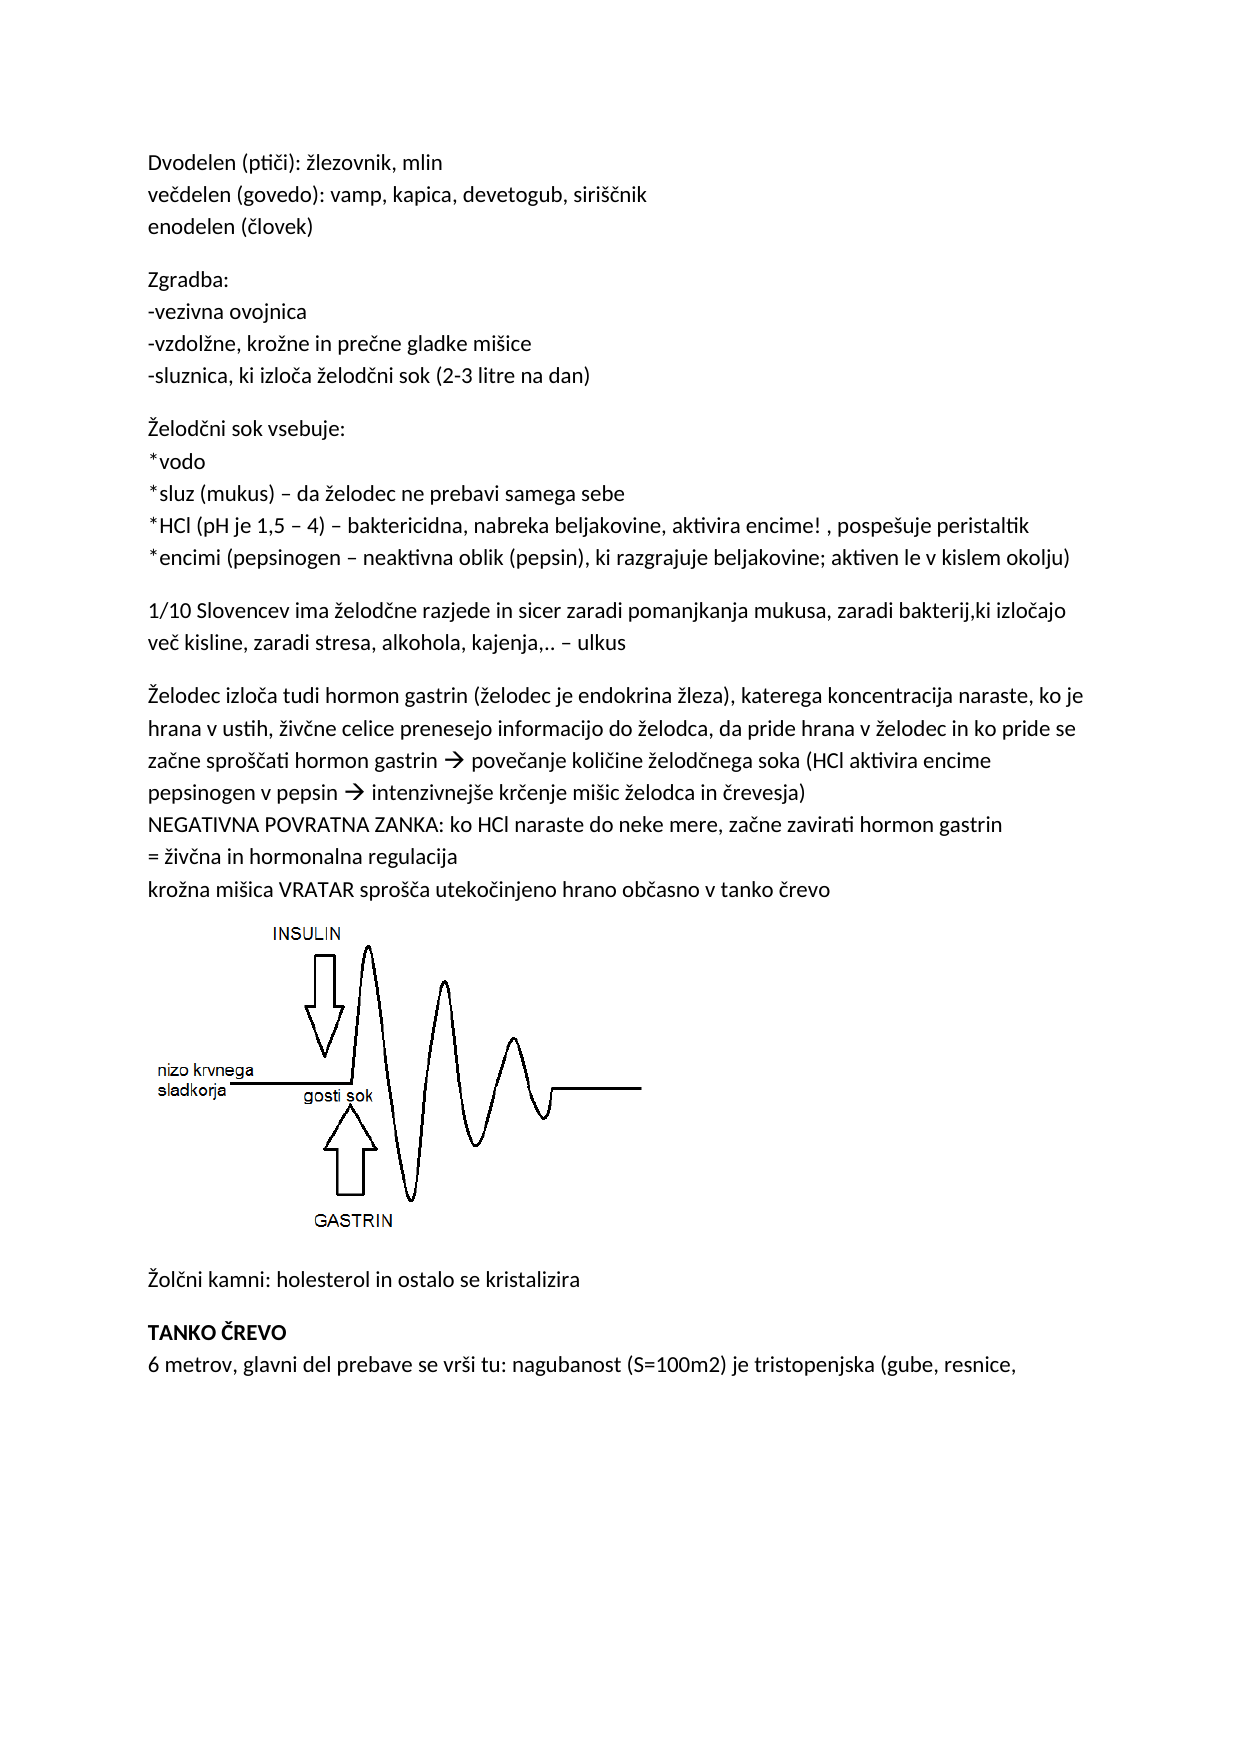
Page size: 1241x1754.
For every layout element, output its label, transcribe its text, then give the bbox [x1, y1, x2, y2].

text 1/10 Slovencev ima želodčne razjede in sicer zaradi pomanjkanja mukusa, zaradi bakterij,ki izločajo več kisline, zaradi stresa, alkohola, kajenja,.. – ulkus [148, 596, 1093, 657]
text TANKO ČREVO 6 metrov, glavni del prebave se vrši tu: nagubanost (S=100m2) je tristopenjska (gube, resnice, [148, 1318, 1093, 1378]
text Zgradba: -vezivna ovojnica -vzdolžne, krožne in prečne gladke mišice -sluznica, ki izloča želodčni sok (2-3 litre na dan) [148, 265, 1093, 389]
text Dvodelen (ptiči): žlezovnik, mlin večdelen (govedo): vamp, kapica, devetogub, siriščnik enodelen (človek) [148, 148, 1093, 240]
text Želodec izloča tudi hormon gastrin (želodec je endokrina žleza), katerega koncentracija naraste, ko je hrana v ustih, živčne celice prenesejo informacijo do želodca, da pride hrana v želodec in ko pride se začne sproščati hormon gastrin  povečanje količine želodčnega soka (HCl aktivira encime pepsinogen v pepsin  intenzivnejše krčenje mišic želodca in črevesja) NEGATIVNA POVRATNA ZANKA: ko HCl naraste do neke mere, začne zavirati hormon gastrin = živčna in hormonalna regulacija krožna mišica VRATAR sprošča utekočinjeno hrano občasno v tanko črevo [148, 682, 1093, 906]
picture [147, 906, 664, 1240]
text Žolčni kamni: holesterol in ostalo se kristalizira [148, 1265, 1093, 1293]
text Želodčni sok vsebuje: *vodo *sluz (mukus) – da želodec ne prebavi samega sebe *HCl (pH je 1,5 – 4) – baktericidna, nabreka beljakovine, aktivira encime! , pospešuje peristaltik *encimi (pepsinogen – neaktivna oblik (pepsin), ki razgrajuje beljakovine; aktiven le v kislem okolju) [148, 414, 1093, 571]
